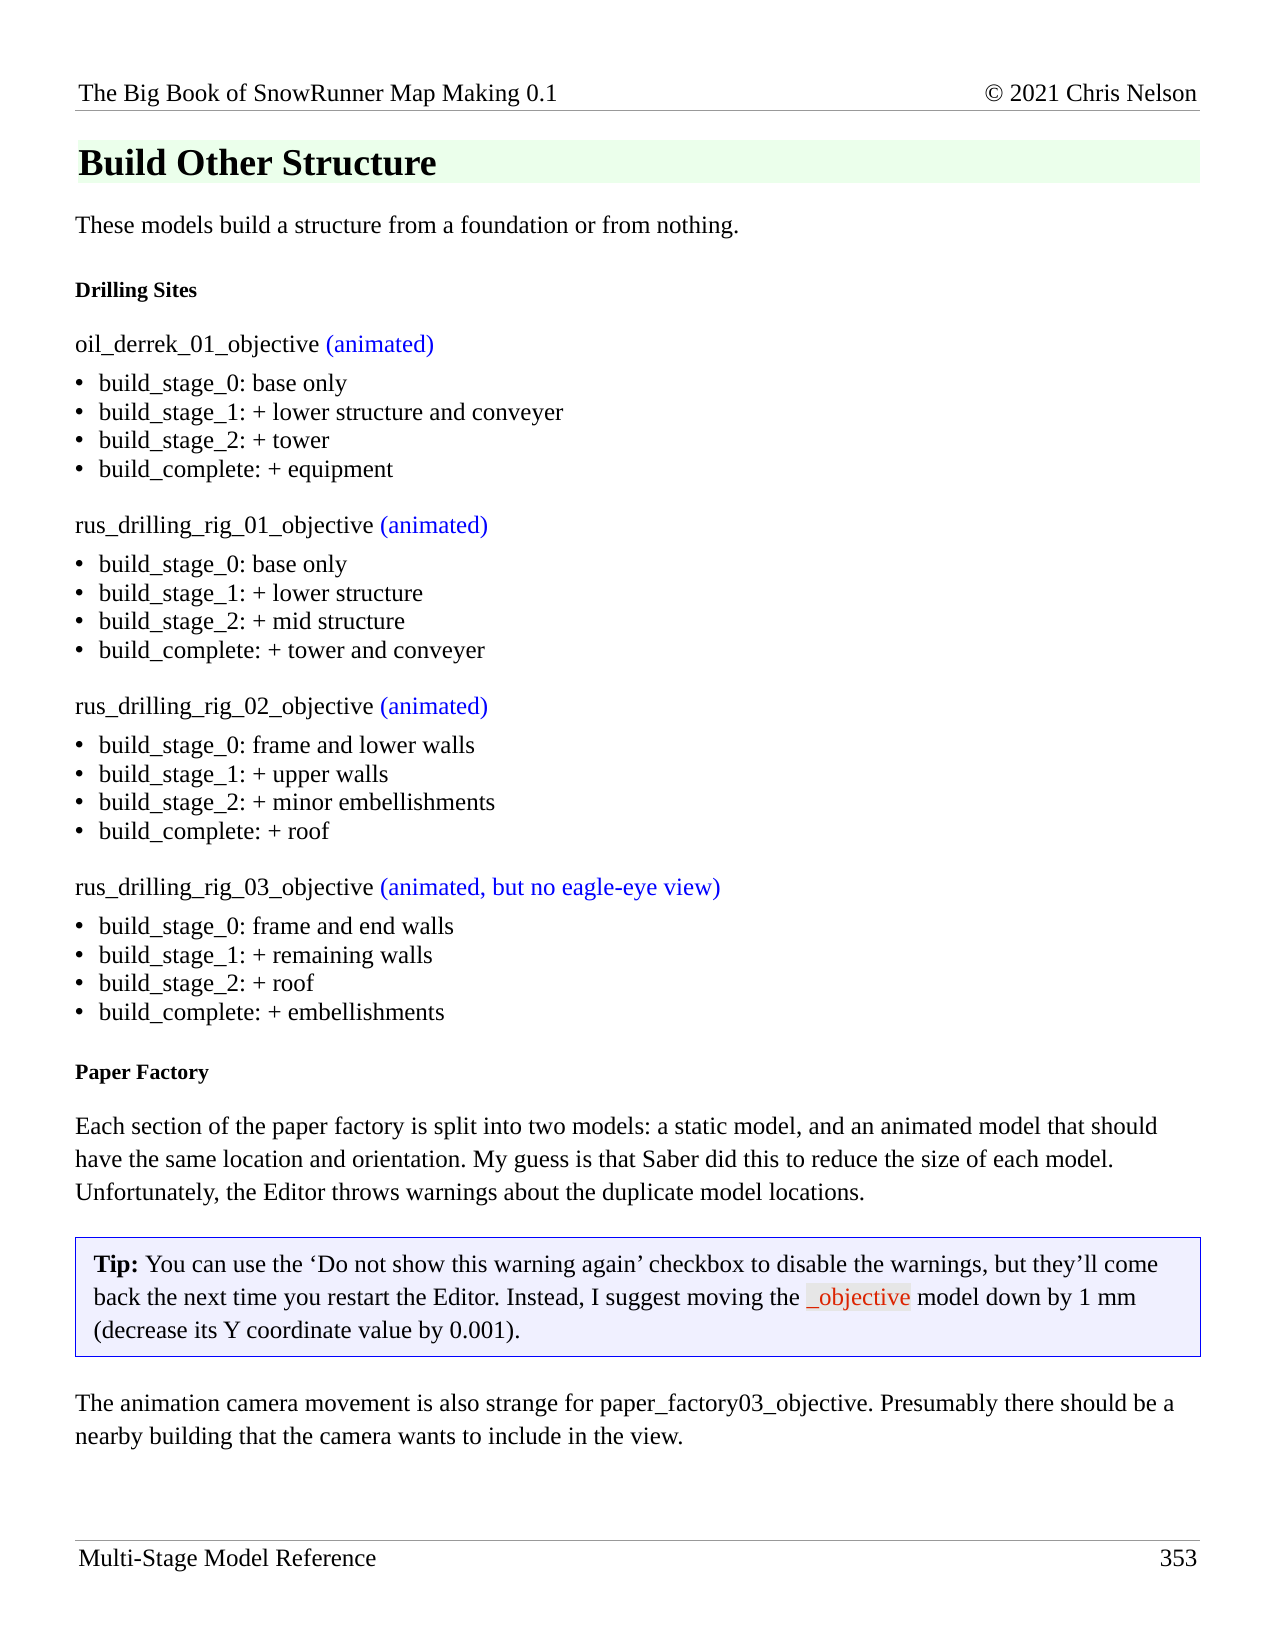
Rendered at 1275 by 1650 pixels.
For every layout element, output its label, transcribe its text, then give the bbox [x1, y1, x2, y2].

text These models build a structure from a foundation or from nothing. [75, 211, 1200, 239]
list build_stage_1: + upper walls [75, 759, 1200, 787]
subtitle Drilling Sites [75, 277, 1200, 302]
list build_stage_0: frame and end walls [75, 911, 1200, 940]
list You can use the ‘Do not show this warning again’ checkbox to disable the warnings, but they’ll come back the next time you restart the Editor. Instead, I suggest moving the _objective model down by 1 mm (decrease its Y coordinate value by 0.001). [76, 1238, 1200, 1356]
list build_complete: + roof [75, 816, 1200, 845]
subtitle rus_drilling_rig_03_objective (animated, but no eagle-eye view) [75, 872, 1200, 901]
subtitle rus_drilling_rig_02_objective (animated) [75, 691, 1200, 719]
list build_complete: + tower and conveyer [75, 635, 1200, 664]
subtitle Paper Factory [75, 1059, 1200, 1084]
list build_stage_2: + mid structure [75, 606, 1200, 635]
text The animation camera movement is also strange for paper_factory03_objective. Presumably there should be a nearby building that the camera wants to include in the view. [75, 1388, 1200, 1449]
list build_stage_1: + lower structure and conveyer [75, 397, 1200, 425]
list build_complete: + equipment [75, 454, 1200, 483]
list build_stage_1: + remaining walls [75, 940, 1200, 968]
list build_stage_0: frame and lower walls [75, 730, 1200, 759]
subtitle oil_derrek_01_objective (animated) [75, 329, 1200, 357]
list build_stage_0: base only [75, 549, 1200, 578]
list build_complete: + embellishments [75, 997, 1200, 1026]
list build_stage_2: + roof [75, 968, 1200, 997]
list build_stage_2: + minor embellishments [75, 787, 1200, 816]
subtitle rus_drilling_rig_01_objective (animated) [75, 510, 1200, 538]
text Each section of the paper factory is split into two models: a static model, and an animated model that should have the same location and orientation. My guess is that Saber did this to reduce the size of each model. Unfortunately, the Editor throws warnings about the duplicate model locations. [75, 1111, 1200, 1206]
list build_stage_2: + tower [75, 425, 1200, 454]
list build_stage_0: base only [75, 368, 1200, 397]
subtitle Build Other Structure [78, 140, 1200, 183]
list build_stage_1: + lower structure [75, 578, 1200, 606]
